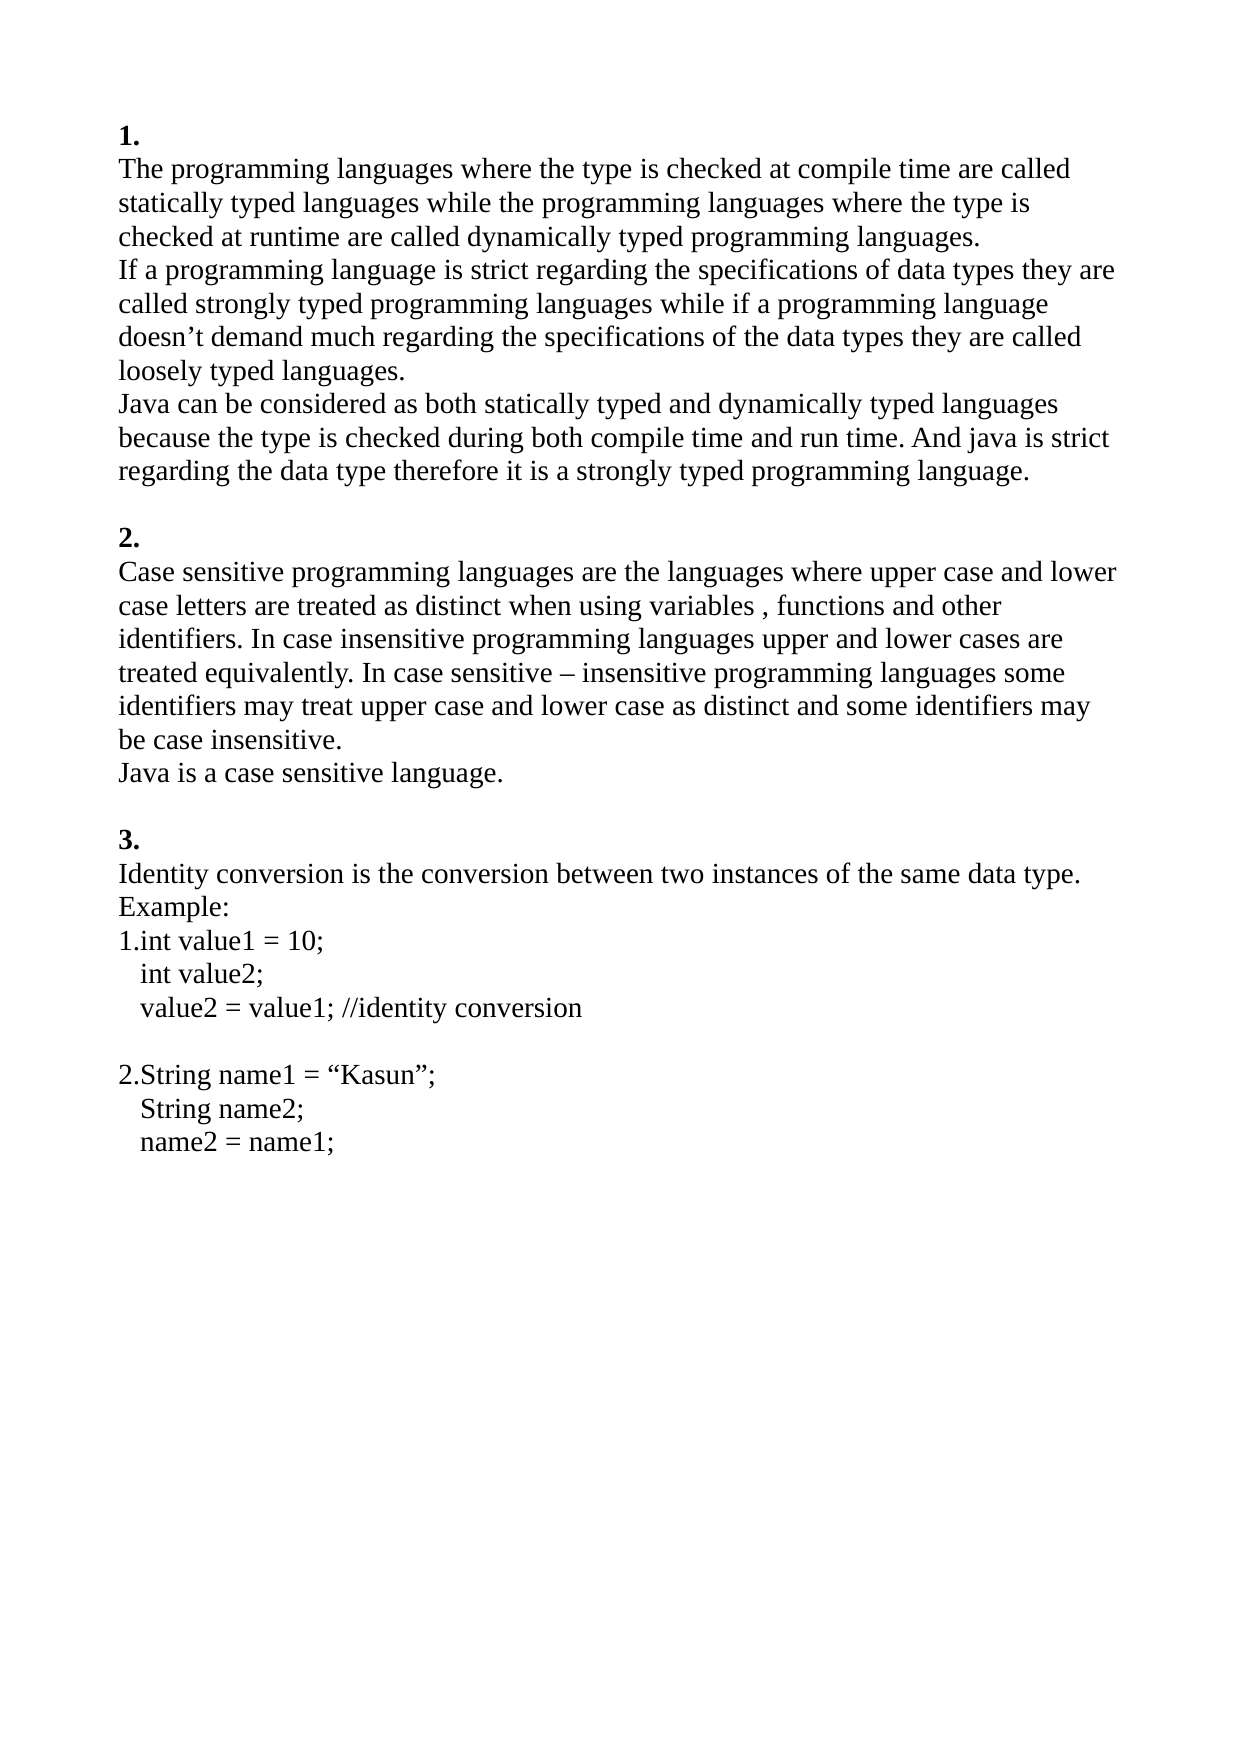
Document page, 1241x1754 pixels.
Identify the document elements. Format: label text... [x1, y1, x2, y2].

text The programming languages where the type is checked at compile time are called [118, 152, 1122, 185]
text doesn’t demand much regarding the specifications of the data types they are called [118, 319, 1122, 353]
text because the type is checked during both compile time and run time. And java is strict [118, 420, 1122, 453]
text value2 = value1; //identity conversion [118, 990, 1122, 1024]
text 2.String name1 = “Kasun”; [118, 1057, 1122, 1091]
text statically typed languages while the programming languages where the type is [118, 185, 1122, 219]
text case letters are treated as distinct when using variables , functions and other [118, 588, 1122, 621]
text Identity conversion is the conversion between two instances of the same data type. [118, 856, 1122, 889]
text Java can be considered as both statically typed and dynamically typed languages [118, 386, 1122, 420]
text String name2; [118, 1091, 1122, 1124]
text Case sensitive programming languages are the languages where upper case and lower [118, 554, 1122, 588]
text be case insensitive. [118, 722, 1122, 755]
text If a programming language is strict regarding the specifications of data types they are [118, 252, 1122, 286]
text 3. [118, 822, 1122, 856]
text regarding the data type therefore it is a strongly typed programming language. [118, 453, 1122, 487]
text checked at runtime are called dynamically typed programming languages. [118, 219, 1122, 252]
text Example: [118, 889, 1122, 923]
text name2 = name1; [118, 1124, 1122, 1158]
text called strongly typed programming languages while if a programming language [118, 286, 1122, 319]
text identifiers may treat upper case and lower case as distinct and some identifiers may [118, 688, 1122, 722]
text identifiers. In case insensitive programming languages upper and lower cases are [118, 621, 1122, 655]
text 1. [118, 118, 1122, 152]
text 1.int value1 = 10; [118, 923, 1122, 957]
text loosely typed languages. [118, 353, 1122, 386]
text 2. [118, 521, 1122, 554]
text treated equivalently. In case sensitive – insensitive programming languages some [118, 655, 1122, 688]
text int value2; [118, 957, 1122, 990]
text Java is a case sensitive language. [118, 755, 1122, 789]
